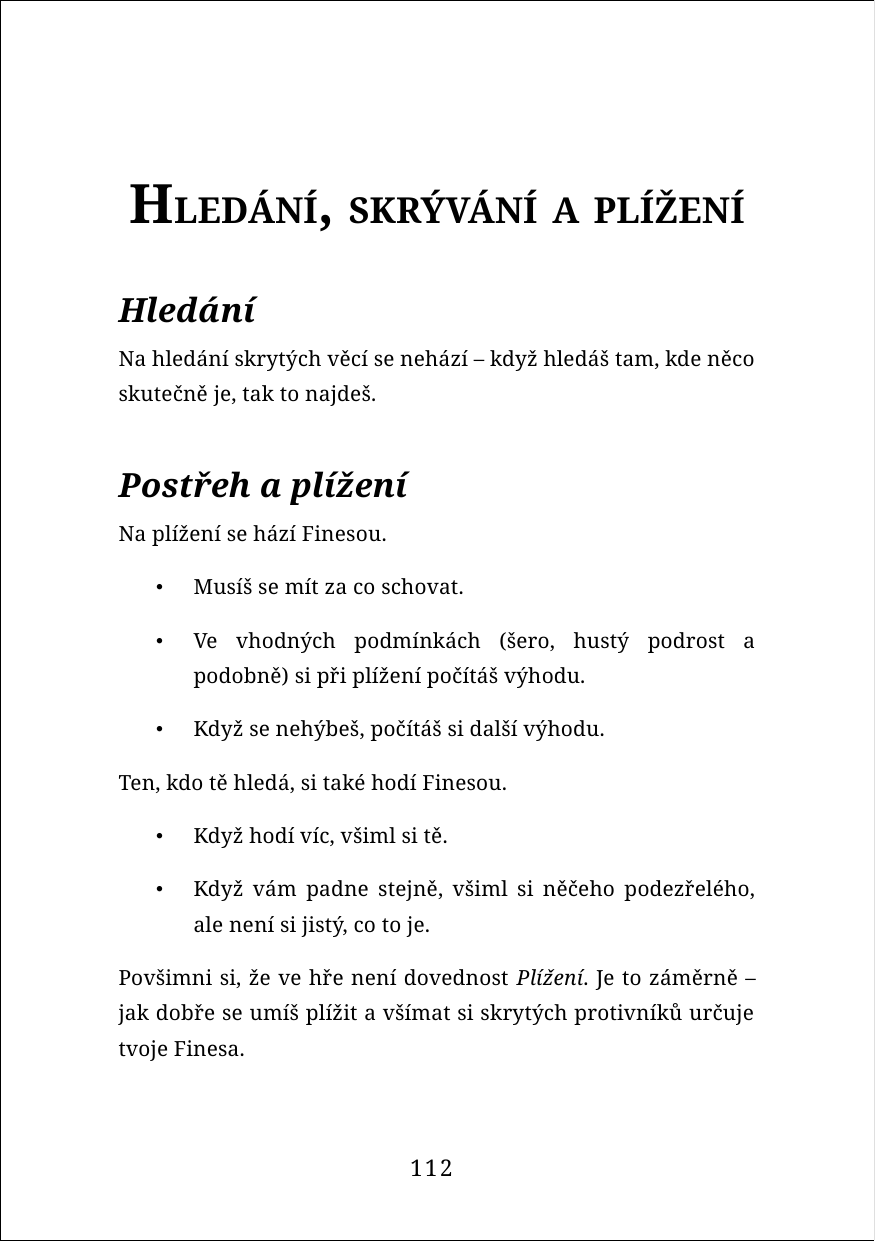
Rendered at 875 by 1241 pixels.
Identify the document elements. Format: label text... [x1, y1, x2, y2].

list Když se nehýbeš, počítáš si další výhodu. [156, 714, 756, 743]
subtitle Postřeh a plížení [118, 462, 756, 507]
subtitle Hledání [118, 287, 756, 332]
list Když hodí víc, všiml si tě. [156, 821, 756, 849]
list Když vám padne stejně, všiml si něčeho podezřelého, ale není si jistý, co to je. [156, 874, 756, 938]
list Musíš se mít za co schovat. [156, 572, 756, 601]
text Na hledání skrytých věcí se nehází – když hledáš tam, kde něco skutečně je, tak to najdeš. [118, 344, 756, 408]
subtitle Hledání, skrývání a plížení [118, 166, 756, 239]
list Ve vhodných podmínkách (šero, hustý podrost a podobně) si při plížení počítáš výhodu. [156, 626, 756, 690]
text Ten, kdo tě hledá, si také hodí Finesou. [118, 768, 756, 796]
text Na plížení se hází Finesou. [118, 519, 756, 548]
text Povšimni si, že ve hře není dovednost Plížení. Je to záměrně – jak dobře se umíš plížit a všímat si skrytých protivníků určuje tvoje Finesa. [118, 963, 756, 1062]
